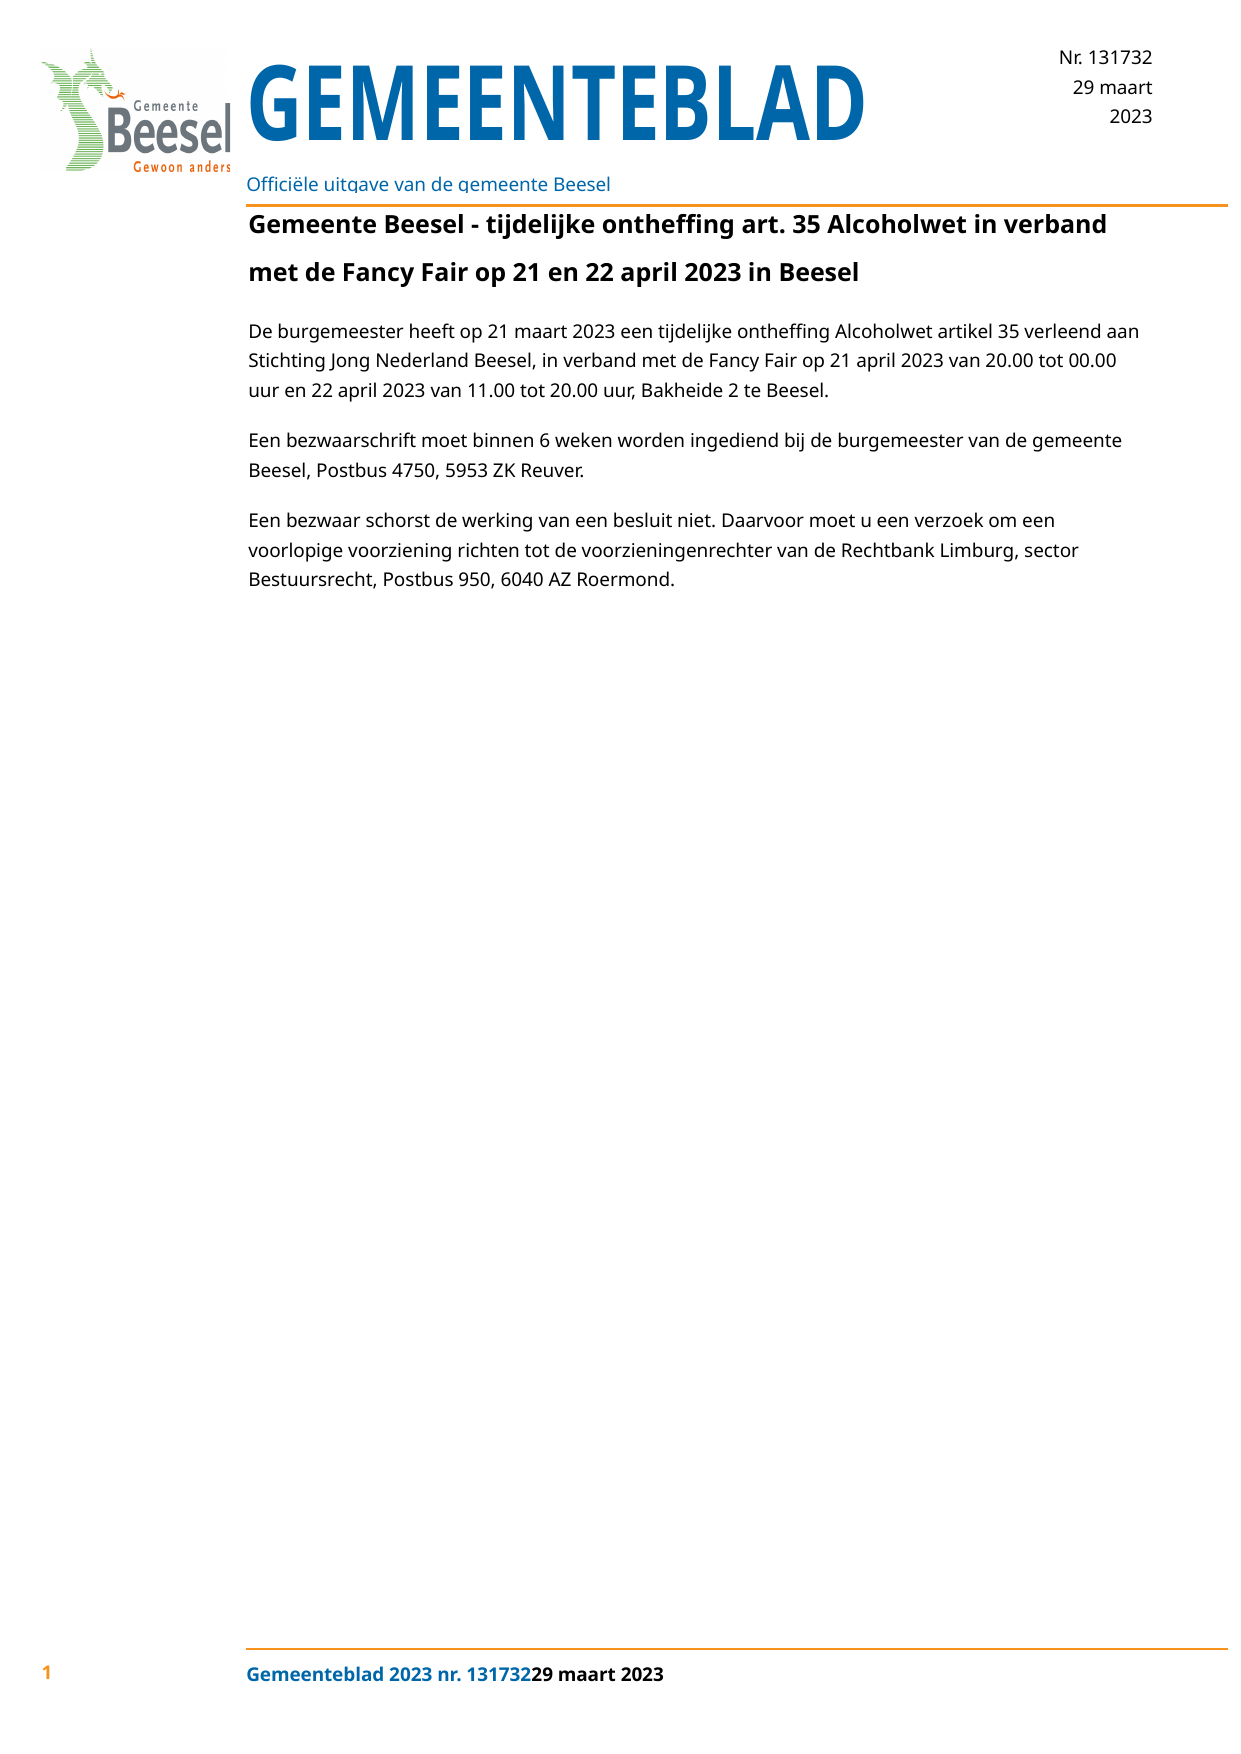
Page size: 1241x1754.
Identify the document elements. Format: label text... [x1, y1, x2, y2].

text Gemeente Beesel - tijdelijke ontheffing art. 35 Alcoholwet in verband met de Fancy Fair op 21 en 22 april 2023 in Beesel [248, 207, 1152, 288]
text De burgemeester heeft op 21 maart 2023 een tijdelijke ontheffing Alcoholwet artikel 35 verleend aan Stichting Jong Nederland Beesel, in verband met de Fancy Fair op 21 april 2023 van 20.00 tot 00.00 uur en 22 april 2023 van 11.00 tot 20.00 uur, Bakheide 2 te Beesel. [248, 318, 1152, 403]
picture [41, 47, 231, 172]
text Een bezwaar schorst de werking van een besluit niet. Daarvoor moet u een verzoek om een voorlopige voorziening richten tot de voorzieningenrechter van de Rechtbank Limburg, sector Bestuursrecht, Postbus 950, 6040 AZ Roermond. [248, 507, 1152, 592]
text Een bezwaarschrift moet binnen 6 weken worden ingediend bij de burgemeester van de gemeente Beesel, Postbus 4750, 5953 ZK Reuver. [248, 427, 1152, 483]
